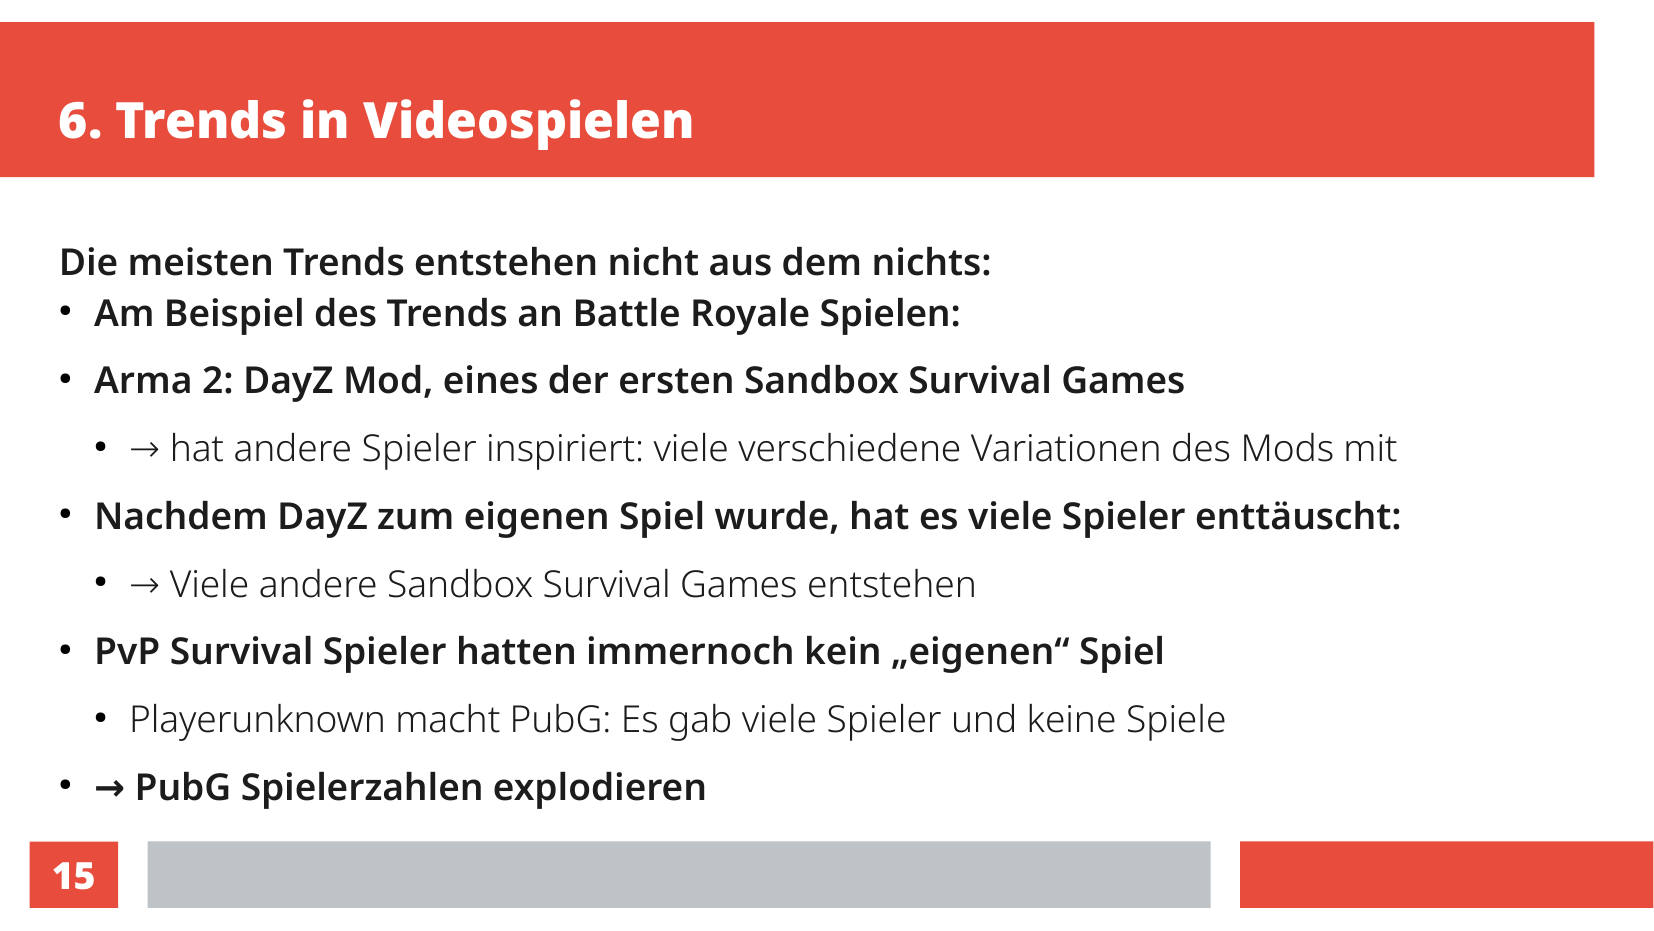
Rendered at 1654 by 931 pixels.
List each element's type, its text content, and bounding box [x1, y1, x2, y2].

title 6. Trends in Videospielen [59, 35, 1596, 154]
list Die meisten Trends entstehen nicht aus dem nichts: Am Beispiel des Trends an Battle Royale Spielen: Arma 2: DayZ Mod, eines der ersten Sandbox Survival Games → hat andere Spieler inspiriert: viele verschiedene Variationen des Mods mit Nachdem DayZ zum eigenen Spiel wurde, hat es viele Spieler enttäuscht: → Viele andere Sandbox Survival Games entstehen PvP Survival Spieler hatten immernoch kein „eigenen“ Spiel Playerunknown macht PubG: Es gab viele Spieler und keine Spiele → PubG Spielerzahlen explodieren [59, 236, 1565, 813]
